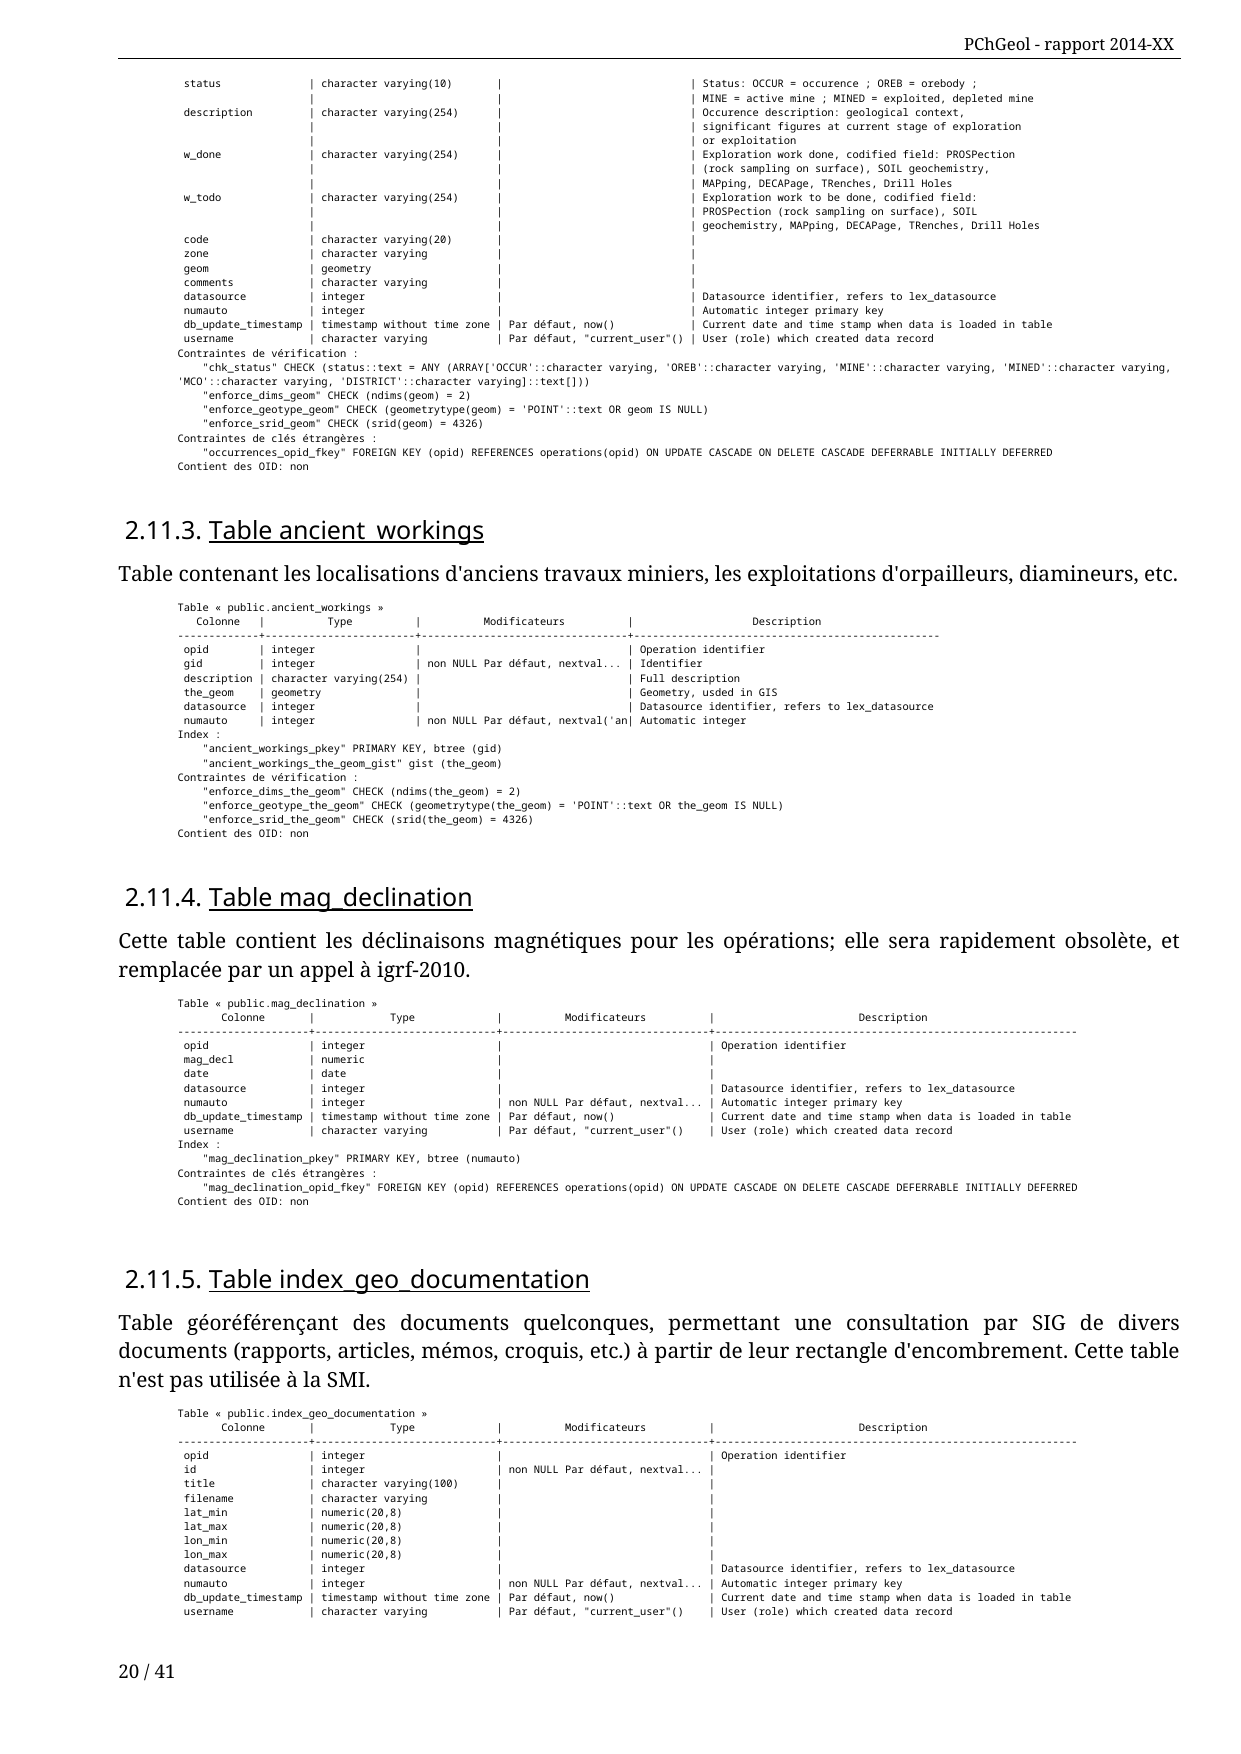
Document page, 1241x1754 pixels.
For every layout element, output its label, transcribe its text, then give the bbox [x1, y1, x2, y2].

text Index : [177, 727, 1181, 742]
text gid | integer | non NULL Par défaut, nextval... | Identifier [177, 657, 1181, 671]
text | | | MAPping, DECAPage, TRenches, Drill Holes [177, 176, 1181, 190]
text opid | integer | | Operation identifier [177, 1448, 1181, 1463]
text filename | character varying | | [177, 1491, 1181, 1505]
text "enforce_srid_geom" CHECK (srid(geom) = 4326) [177, 417, 1181, 431]
text w_done | character varying(254) | | Exploration work done, codified field: PROSPection [177, 148, 1181, 162]
text Contient des OID: non [177, 459, 1181, 473]
text id | integer | non NULL Par défaut, nextval... | [177, 1463, 1181, 1477]
text Contraintes de clés étrangères : [177, 431, 1181, 445]
text db_update_timestamp | timestamp without time zone | Par défaut, now() | Current date and time stamp when data is loaded in table [177, 1109, 1181, 1123]
text Colonne | Type | Modificateurs | Description [177, 614, 1181, 628]
text numauto | integer | non NULL Par défaut, nextval... | Automatic integer primary key [177, 1576, 1181, 1590]
text zone | character varying | | [177, 247, 1181, 261]
text status | character varying(10) | | Status: OCCUR = occurence ; OREB = orebody ; [177, 77, 1181, 91]
text description | character varying(254) | | Full description [177, 671, 1181, 685]
text datasource | integer | | Datasource identifier, refers to lex_datasource [177, 1562, 1181, 1576]
text -------------+------------------------+---------------------------------+------------------------------------------------- [177, 628, 1181, 642]
text datasource | integer | | Datasource identifier, refers to lex_datasource [177, 289, 1181, 303]
text numauto | integer | non NULL Par défaut, nextval('an| Automatic integer [177, 713, 1181, 727]
text ---------------------+-----------------------------+---------------------------------+---------------------------------------------------------- [177, 1024, 1181, 1038]
text date | date | | [177, 1067, 1181, 1081]
text "enforce_geotype_geom" CHECK (geometrytype(geom) = 'POINT'::text OR geom IS NULL) [177, 403, 1181, 417]
text username | character varying | Par défaut, "current_user"() | User (role) which created data record [177, 1604, 1181, 1618]
text Colonne | Type | Modificateurs | Description [177, 1010, 1181, 1024]
text lat_max | numeric(20,8) | | [177, 1519, 1181, 1533]
text "enforce_dims_the_geom" CHECK (ndims(the_geom) = 2) [177, 784, 1181, 798]
text mag_decl | numeric | | [177, 1052, 1181, 1067]
text Contraintes de clés étrangères : [177, 1166, 1181, 1180]
text Contraintes de vérification : [177, 770, 1181, 784]
text description | character varying(254) | | Occurence description: geological context, [177, 105, 1181, 119]
text Table « public.ancient_workings » [177, 600, 1181, 614]
text | | | PROSPection (rock sampling on surface), SOIL [177, 204, 1181, 218]
text datasource | integer | | Datasource identifier, refers to lex_datasource [177, 1081, 1181, 1095]
text | | | or exploitation [177, 133, 1181, 148]
text Contient des OID: non [177, 827, 1181, 841]
text "occurrences_opid_fkey" FOREIGN KEY (opid) REFERENCES operations(opid) ON UPDATE CASCADE ON DELETE CASCADE DEFERRABLE INITIALLY DEFERRED [177, 445, 1181, 459]
text "mag_declination_opid_fkey" FOREIGN KEY (opid) REFERENCES operations(opid) ON UPDATE CASCADE ON DELETE CASCADE DEFERRABLE INITIALLY DEFERRED [177, 1180, 1181, 1194]
text numauto | integer | non NULL Par défaut, nextval... | Automatic integer primary key [177, 1095, 1181, 1109]
text | | | MINE = active mine ; MINED = exploited, depleted mine [177, 91, 1181, 105]
text w_todo | character varying(254) | | Exploration work to be done, codified field: [177, 190, 1181, 204]
text Colonne | Type | Modificateurs | Description [177, 1420, 1181, 1434]
text Index : [177, 1137, 1181, 1152]
text "enforce_dims_geom" CHECK (ndims(geom) = 2) [177, 388, 1181, 403]
text "ancient_workings_the_geom_gist" gist (the_geom) [177, 756, 1181, 770]
text code | character varying(20) | | [177, 233, 1181, 247]
text db_update_timestamp | timestamp without time zone | Par défaut, now() | Current date and time stamp when data is loaded in table [177, 318, 1181, 332]
text opid | integer | | Operation identifier [177, 1038, 1181, 1052]
text Table « public.mag_declination » [177, 996, 1181, 1010]
text "ancient_workings_pkey" PRIMARY KEY, btree (gid) [177, 742, 1181, 756]
text numauto | integer | | Automatic integer primary key [177, 303, 1181, 318]
text ---------------------+-----------------------------+---------------------------------+---------------------------------------------------------- [177, 1434, 1181, 1448]
subtitle Table ancient_workings [118, 513, 1181, 547]
text title | character varying(100) | | [177, 1477, 1181, 1491]
text opid | integer | | Operation identifier [177, 642, 1181, 657]
text the_geom | geometry | | Geometry, usded in GIS [177, 685, 1181, 699]
text Contient des OID: non [177, 1194, 1181, 1208]
text | | | significant figures at current stage of exploration [177, 119, 1181, 133]
text lon_min | numeric(20,8) | | [177, 1533, 1181, 1548]
text Table géoréférençant des documents quelconques, permettant une consultation par SIG de divers documents (rapports, articles, mémos, croquis, etc.) à partir de leur rectangle d'encombrement. Cette table n'est pas utilisée à la SMI. [118, 1308, 1181, 1393]
text "enforce_srid_the_geom" CHECK (srid(the_geom) = 4326) [177, 812, 1181, 827]
text "enforce_geotype_the_geom" CHECK (geometrytype(the_geom) = 'POINT'::text OR the_geom IS NULL) [177, 798, 1181, 812]
text "chk_status" CHECK (status::text = ANY (ARRAY['OCCUR'::character varying, 'OREB'::character varying, 'MINE'::character varying, 'MINED'::character varying, 'MCO'::character varying, 'DISTRICT'::character varying]::text[])) [177, 360, 1181, 388]
text datasource | integer | | Datasource identifier, refers to lex_datasource [177, 699, 1181, 713]
text username | character varying | Par défaut, "current_user"() | User (role) which created data record [177, 1123, 1181, 1137]
text lon_max | numeric(20,8) | | [177, 1548, 1181, 1562]
text Contraintes de vérification : [177, 346, 1181, 360]
text Table « public.index_geo_documentation » [177, 1406, 1181, 1420]
subtitle Table mag_declination [118, 880, 1181, 914]
text lat_min | numeric(20,8) | | [177, 1505, 1181, 1519]
text db_update_timestamp | timestamp without time zone | Par défaut, now() | Current date and time stamp when data is loaded in table [177, 1590, 1181, 1604]
text username | character varying | Par défaut, "current_user"() | User (role) which created data record [177, 332, 1181, 346]
text Cette table contient les déclinaisons magnétiques pour les opérations; elle sera rapidement obsolète, et remplacée par un appel à igrf-2010. [118, 927, 1181, 983]
text geom | geometry | | [177, 261, 1181, 275]
text "mag_declination_pkey" PRIMARY KEY, btree (numauto) [177, 1152, 1181, 1166]
subtitle Table index_geo_documentation [118, 1262, 1181, 1296]
text | | | geochemistry, MAPping, DECAPage, TRenches, Drill Holes [177, 218, 1181, 233]
text Table contenant les localisations d'anciens travaux miniers, les exploitations d'orpailleurs, diamineurs, etc. [118, 559, 1181, 588]
text | | | (rock sampling on surface), SOIL geochemistry, [177, 162, 1181, 176]
text comments | character varying | | [177, 275, 1181, 289]
